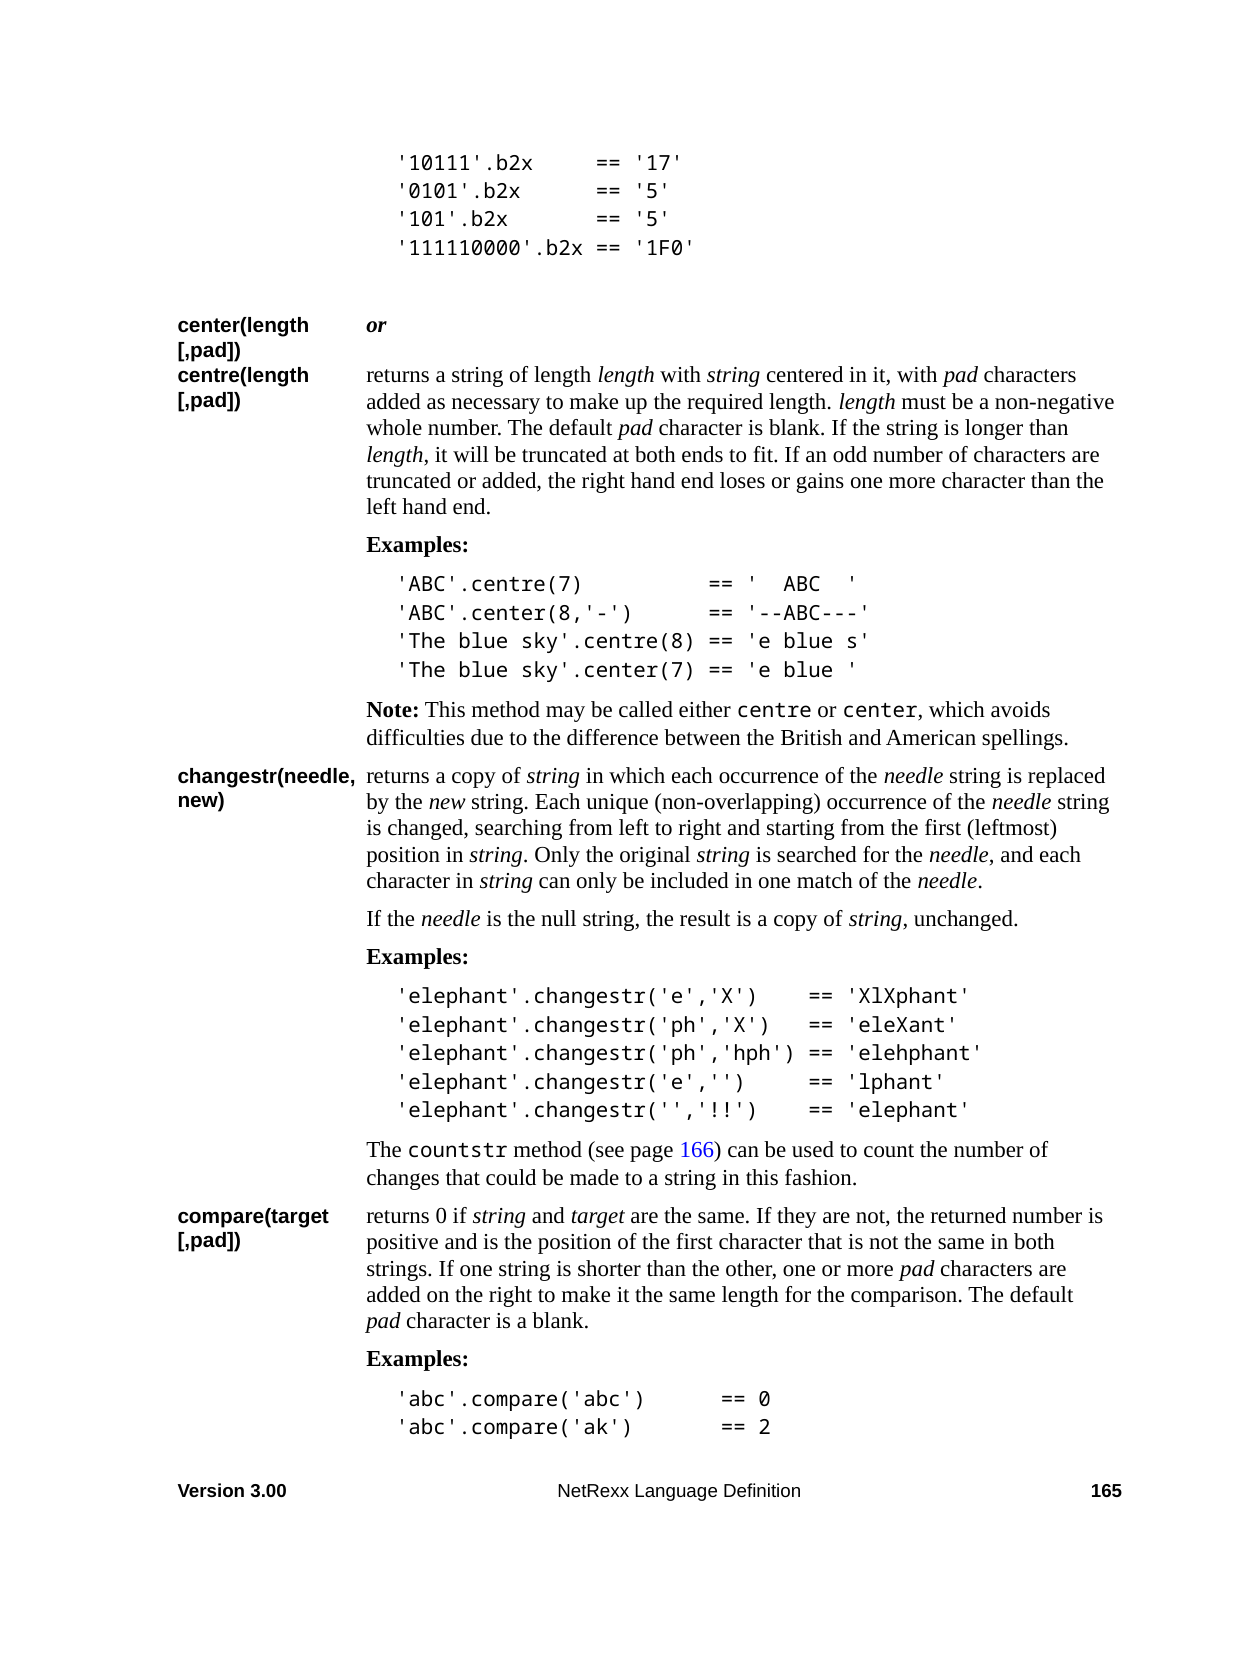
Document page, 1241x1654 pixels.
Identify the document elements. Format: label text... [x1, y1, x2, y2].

table_cell returns a string of length length with string centered in it, with pad characters added as necessary to make up the required length. length must be a non-negative whole number. The default pad character is blank. If the string is longer than length, it will be truncated at both ends to fit. If an odd number of characters are truncated or added, the right hand end loses or gains one more character than the left hand end. Examples: 'ABC'.centre(7) == ' ABC ' 'ABC'.center(8,'-') == '--ABC---' 'The blue sky'.centre(8) == 'e blue s' 'The blue sky'.center(7) == 'e blue ' Note: This method may be called either centre or center, which avoids difficulties due to the difference between the British and American spellings. [366, 362, 1122, 762]
table_cell returns 0 if string and target are the same. If they are not, the returned number is positive and is the position of the first character that is not the same in both strings. If one string is shorter than the other, one or more pad characters are added on the right to make it the same length for the comparison. The default pad character is a blank. Examples: 'abc'.compare('abc') == 0 'abc'.compare('ak') == 2 [366, 1202, 1122, 1441]
table_cell changestr(needle, new) [177, 762, 366, 1202]
table_cell compare(target [,pad]) [177, 1202, 366, 1441]
table_cell '10111'.b2x == '17' '0101'.b2x == '5' '101'.b2x == '5' '111110000'.b2x == '1F0' [366, 148, 1122, 311]
table_cell centre(length [,pad]) [177, 362, 366, 762]
table_cell or [366, 311, 1122, 362]
table_cell [177, 148, 366, 311]
table_cell returns a copy of string in which each occurrence of the needle string is replaced by the new string. Each unique (non-overlapping) occurrence of the needle string is changed, searching from left to right and starting from the first (leftmost) position in string. Only the original string is searched for the needle, and each character in string can only be included in one match of the needle. If the needle is the null string, the result is a copy of string, unchanged. Examples: 'elephant'.changestr('e','X') == 'XlXphant' 'elephant'.changestr('ph','X') == 'eleXant' 'elephant'.changestr('ph','hph') == 'elehphant' 'elephant'.changestr('e','') == 'lphant' 'elephant'.changestr('','!!') == 'elephant' The countstr method (see page 156) can be used to count the number of changes that could be made to a string in this fashion. [366, 762, 1122, 1202]
table_cell center(length [,pad]) [177, 311, 366, 362]
